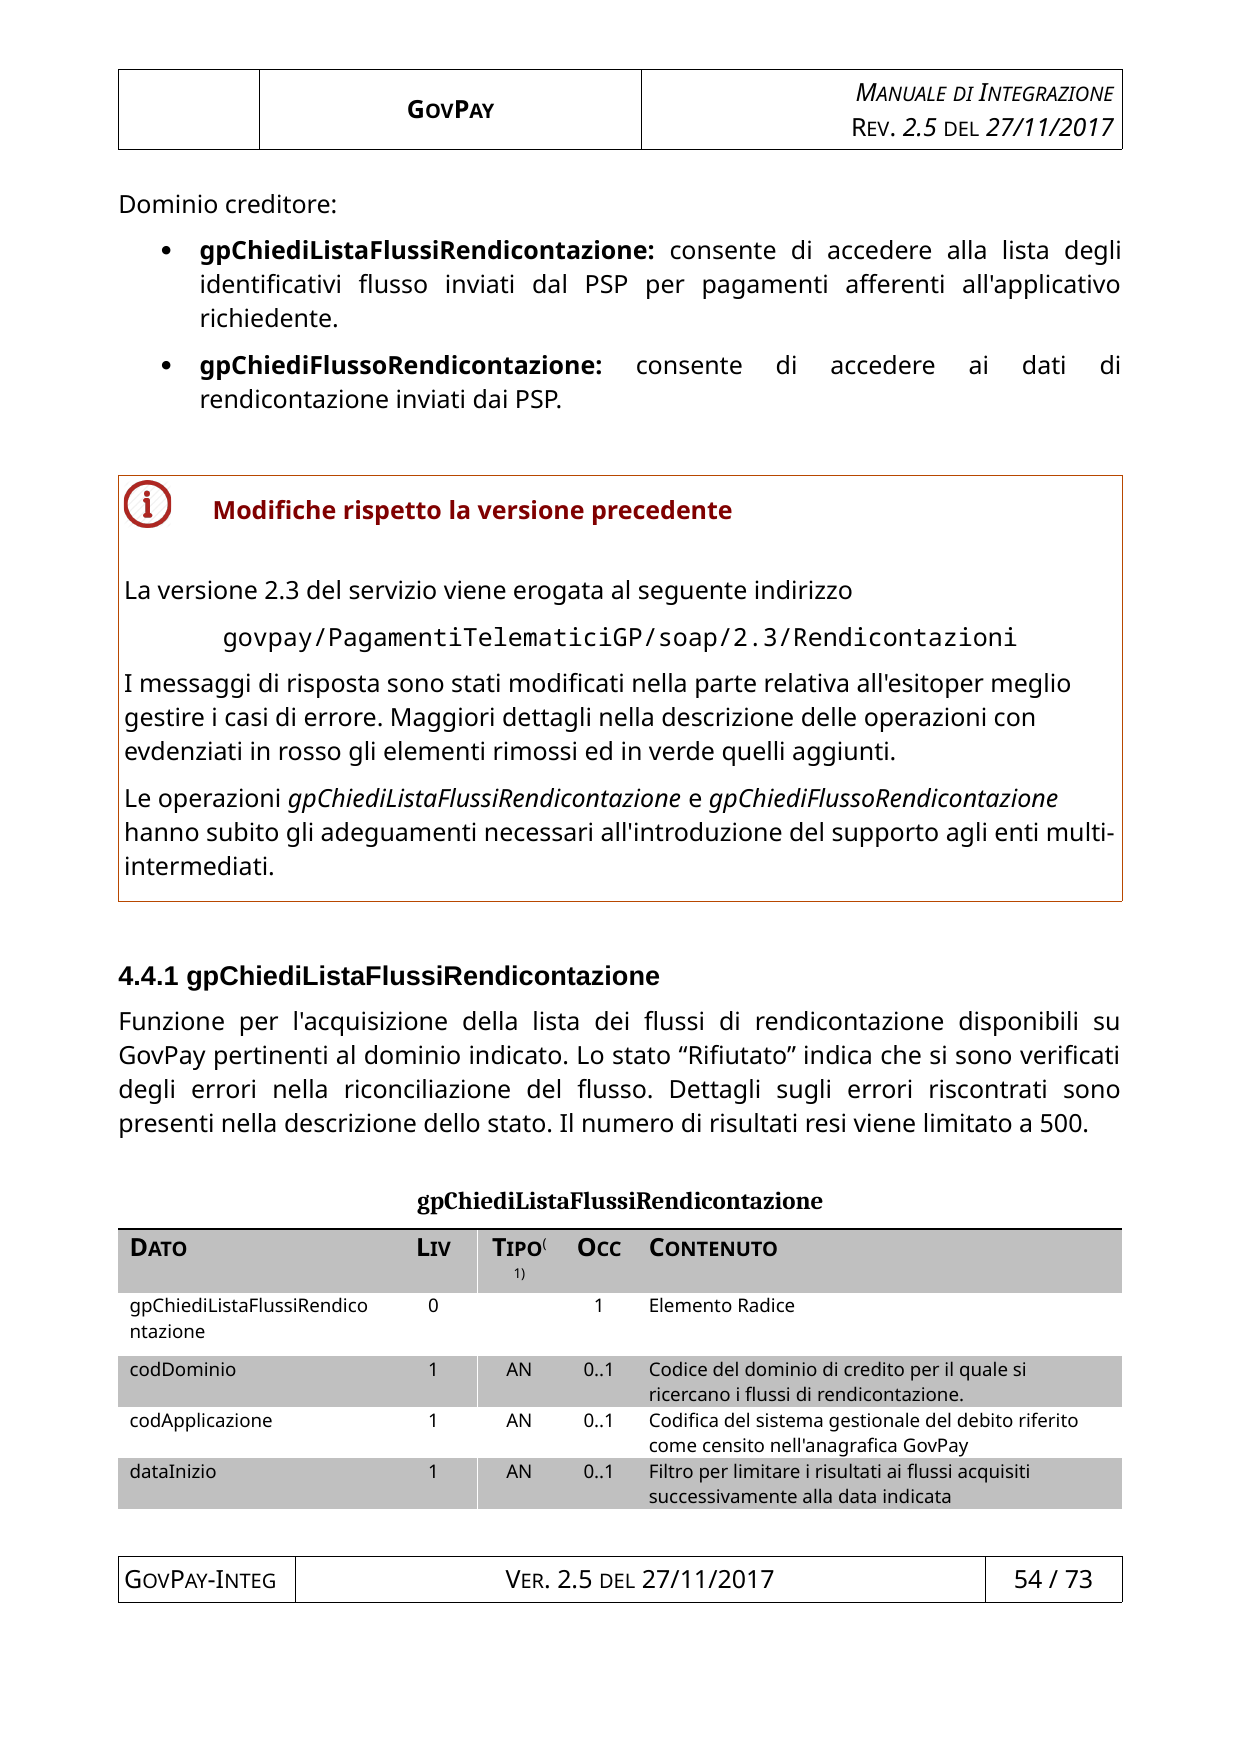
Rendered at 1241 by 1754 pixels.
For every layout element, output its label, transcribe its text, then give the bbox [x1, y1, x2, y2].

table_header gpChiediListaFlussiRendicontazione [118, 1187, 1122, 1228]
table_cell Contenuto [637, 1230, 1122, 1293]
table_cell Elemento Radice [637, 1293, 1122, 1356]
table_cell Codifica del sistema gestionale del debito riferito come censito nell'anagrafica GovPay [637, 1407, 1122, 1458]
table_cell Filtro per limitare i risultati ai flussi acquisiti successivamente alla data indicata [637, 1458, 1122, 1509]
table_cell Dato [118, 1230, 389, 1293]
table_cell 0..1 [561, 1458, 637, 1509]
table_cell codDominio [118, 1356, 389, 1407]
table_cell [478, 1293, 561, 1356]
list gpChiediFlussoRendicontazione: consente di accedere ai dati di rendicontazione inviati dai PSP. [162, 347, 1122, 416]
table_cell 0 [389, 1293, 477, 1356]
table_cell Liv [389, 1230, 477, 1293]
table_cell codApplicazione [118, 1407, 389, 1458]
table_cell AN [478, 1407, 561, 1458]
picture [123, 480, 172, 528]
table_cell 1 [561, 1293, 637, 1356]
table_cell gpChiediListaFlussiRendicontazione [118, 1293, 389, 1356]
table_cell 0..1 [561, 1356, 637, 1407]
subtitle gpChiediListaFlussiRendicontazione [118, 960, 1122, 991]
text Funzione per l'acquisizione della lista dei flussi di rendicontazione disponibili su GovPay pertinenti al dominio indicato. Lo stato “Rifiutato” indica che si sono verificati degli errori nella riconciliazione del flusso. Dettagli sugli errori riscontrati sono presenti nella descrizione dello stato. Il numero di risultati resi viene limitato a 500. [118, 1004, 1122, 1140]
table_cell Occ [561, 1230, 637, 1293]
table_cell AN [478, 1458, 561, 1509]
table_cell 1 [389, 1458, 477, 1509]
table_cell Codice del dominio di credito per il quale si ricercano i flussi di rendicontazione. [637, 1356, 1122, 1407]
text Dominio creditore: [118, 186, 1122, 220]
table_cell AN [478, 1356, 561, 1407]
table_cell dataInizio [118, 1458, 389, 1509]
table_header Modifiche rispetto la versione precedente La versione 2.3 del servizio viene erogata al seguente indirizzo govpay/PagamentiTelematiciGP/soap/2.3/Rendicontazioni I messaggi di risposta sono stati modificati nella parte relativa all'esitoper meglio gestire i casi di errore. Maggiori dettagli nella descrizione delle operazioni con evdenziati in rosso gli elementi rimossi ed in verde quelli aggiunti. Le operazioni gpChiediListaFlussiRendicontazione e gpChiediFlussoRendicontazione hanno subito gli adeguamenti necessari all'introduzione del supporto agli enti multi-intermediati. [119, 476, 1122, 901]
table_cell 1 [389, 1407, 477, 1458]
table_cell Tipo(1) [478, 1230, 561, 1293]
list gpChiediListaFlussiRendicontazione: consente di accedere alla lista degli identificativi flusso inviati dal PSP per pagamenti afferenti all'applicativo richiedente. [162, 233, 1122, 335]
table_cell 1 [389, 1356, 477, 1407]
table_cell 0..1 [561, 1407, 637, 1458]
